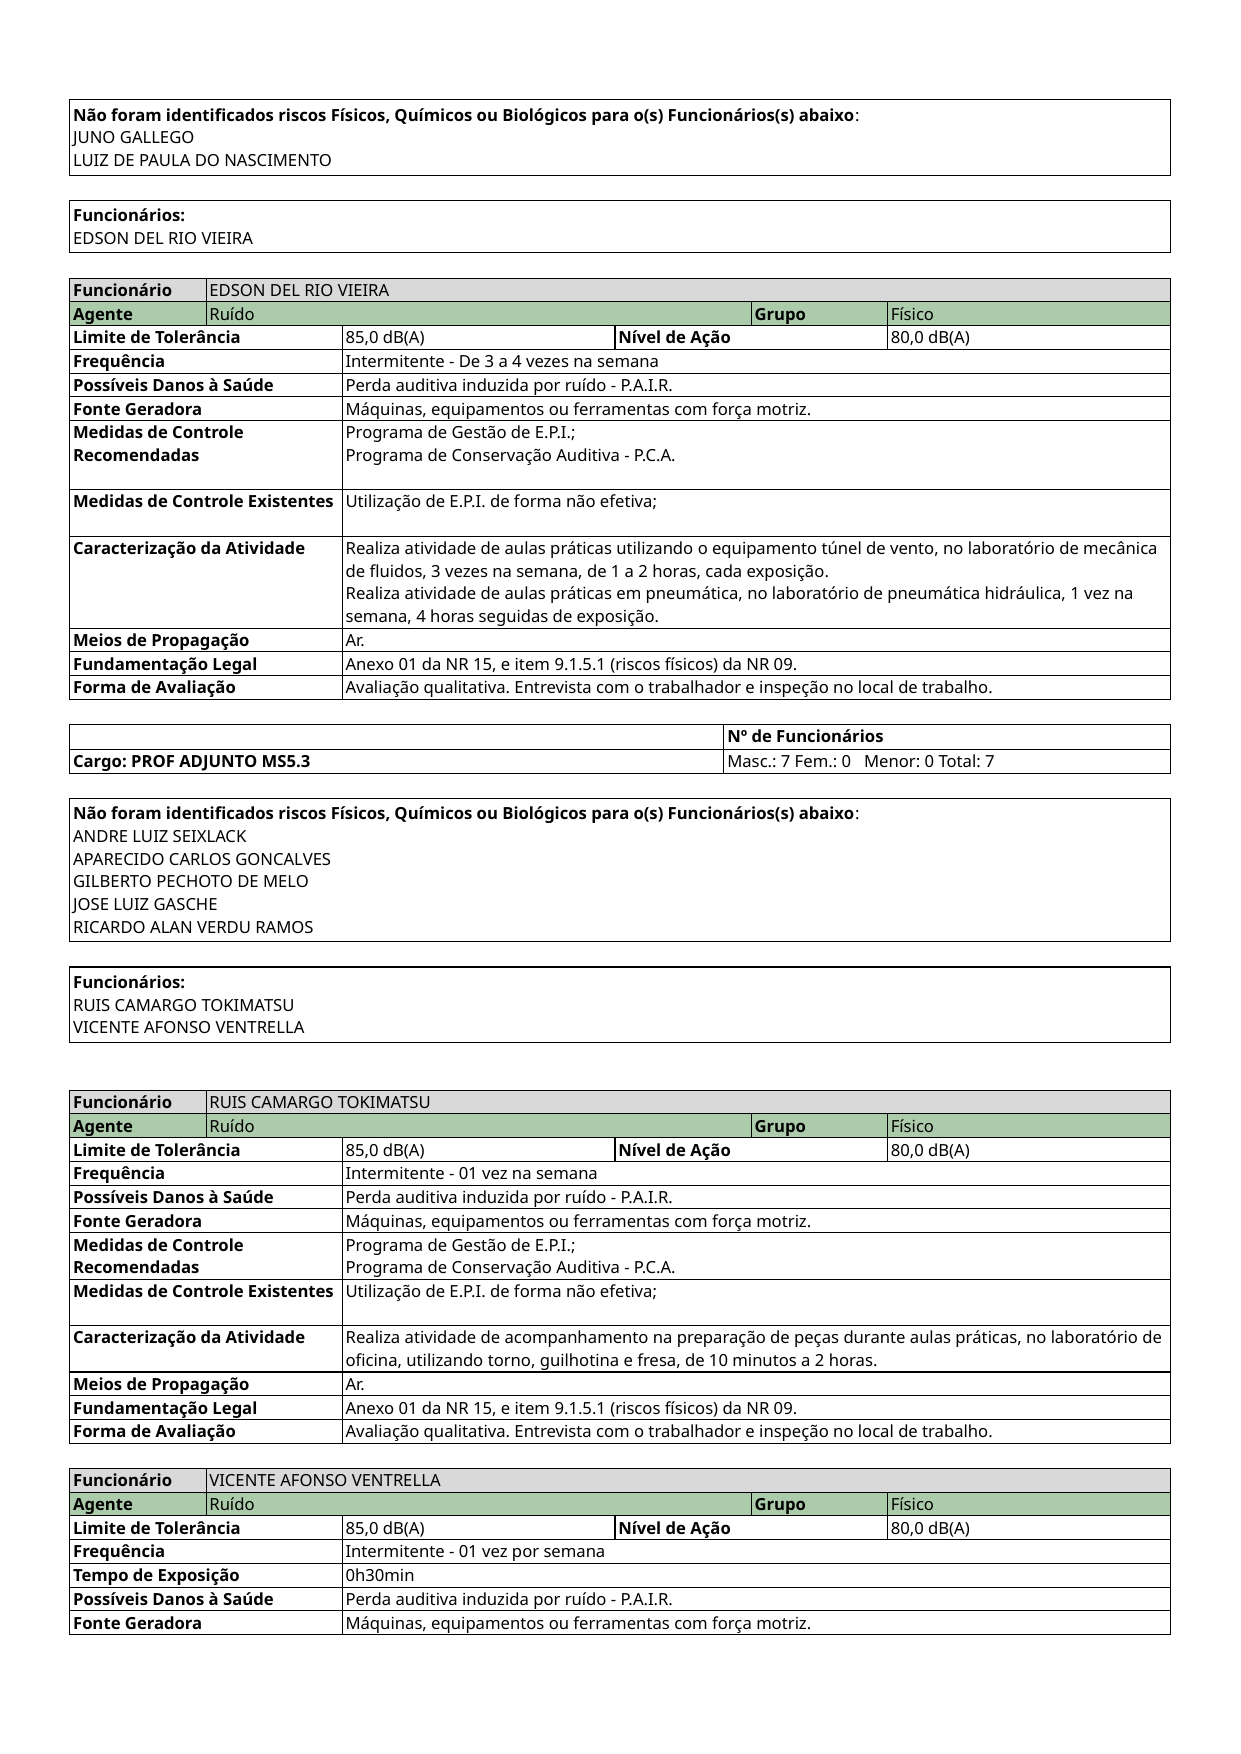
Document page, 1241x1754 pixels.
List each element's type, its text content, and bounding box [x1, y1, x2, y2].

table_cell Máquinas, equipamentos ou ferramentas com força motriz. [343, 397, 1170, 420]
table_header Não foram identificados riscos Físicos, Químicos ou Biológicos para o(s) Funcionários(s) abaixo: JUNO GALLEGO LUIZ DE PAULA DO NASCIMENTO [70, 100, 1170, 174]
table_cell Agente [70, 1493, 206, 1515]
table_cell Meios de Propagação [70, 629, 342, 651]
table_cell Nível de Ação [616, 1138, 887, 1161]
table_cell 85,0 dB(A) [343, 326, 614, 349]
table_cell Anexo 01 da NR 15, e item 9.1.5.1 (riscos físicos) da NR 09. [343, 1396, 1170, 1419]
table_header Funcionários: RUIS CAMARGO TOKIMATSU VICENTE AFONSO VENTRELLA [70, 968, 1170, 1042]
table_header Nº de Funcionários [724, 725, 1170, 749]
table_header [70, 725, 723, 749]
table_header Funcionário [70, 1091, 206, 1113]
table_cell Fundamentação Legal [70, 652, 342, 675]
table_cell Medidas de Controle Existentes [70, 1280, 342, 1325]
table_cell Agente [70, 302, 206, 325]
table_cell Possíveis Danos à Saúde [70, 1588, 342, 1610]
table_cell 0h30min [343, 1564, 1170, 1587]
table_cell Máquinas, equipamentos ou ferramentas com força motriz. [343, 1611, 1170, 1634]
table_cell Masc.: 7 Fem.: 0 Menor: 0 Total: 7 [724, 750, 1170, 773]
table_cell Físico [888, 1493, 1170, 1515]
table_cell Limite de Tolerância [70, 1138, 342, 1161]
table_header VICENTE AFONSO VENTRELLA [207, 1469, 1170, 1492]
table_cell Forma de Avaliação [70, 1420, 342, 1443]
table_cell Perda auditiva induzida por ruído - P.A.I.R. [343, 1588, 1170, 1610]
table_cell Fundamentação Legal [70, 1396, 342, 1419]
table_header Não foram identificados riscos Físicos, Químicos ou Biológicos para o(s) Funcionários(s) abaixo: ANDRE LUIZ SEIXLACK APARECIDO CARLOS GONCALVES GILBERTO PECHOTO DE MELO JOSE LUIZ GASCHE RICARDO ALAN VERDU RAMOS [70, 799, 1170, 941]
table_cell 80,0 dB(A) [888, 326, 1170, 349]
table_cell Fonte Geradora [70, 1611, 342, 1634]
table_cell Fonte Geradora [70, 397, 342, 420]
table_cell Limite de Tolerância [70, 326, 342, 349]
table_cell Máquinas, equipamentos ou ferramentas com força motriz. [343, 1209, 1170, 1232]
table_header Funcionário [70, 1469, 206, 1492]
table_cell Avaliação qualitativa. Entrevista com o trabalhador e inspeção no local de trabalho. [343, 676, 1170, 699]
table_header EDSON DEL RIO VIEIRA [207, 279, 1170, 301]
table_cell Frequência [70, 1540, 342, 1563]
table_cell Intermitente - 01 vez na semana [343, 1162, 1170, 1184]
table_cell Realiza atividade de acompanhamento na preparação de peças durante aulas práticas, no laboratório de oficina, utilizando torno, guilhotina e fresa, de 10 minutos a 2 horas. [343, 1326, 1170, 1371]
table_cell Frequência [70, 350, 342, 372]
table_cell Intermitente - 01 vez por semana [343, 1540, 1170, 1563]
table_header RUIS CAMARGO TOKIMATSU [207, 1091, 1170, 1113]
table_cell Físico [888, 302, 1170, 325]
table_cell Ruído [207, 302, 751, 325]
table_cell Cargo: PROF ADJUNTO MS5.3 [70, 750, 723, 773]
table_header Funcionário [70, 279, 206, 301]
table_cell Avaliação qualitativa. Entrevista com o trabalhador e inspeção no local de trabalho. [343, 1420, 1170, 1443]
table_cell Utilização de E.P.I. de forma não efetiva; [343, 490, 1170, 536]
table_cell Possíveis Danos à Saúde [70, 374, 342, 396]
table_cell Frequência [70, 1162, 342, 1184]
table_cell Limite de Tolerância [70, 1516, 342, 1539]
table_cell Utilização de E.P.I. de forma não efetiva; [343, 1280, 1170, 1325]
table_header Funcionários: EDSON DEL RIO VIEIRA [70, 201, 1170, 252]
table_cell Perda auditiva induzida por ruído - P.A.I.R. [343, 374, 1170, 396]
table_cell Fonte Geradora [70, 1209, 342, 1232]
table_cell 80,0 dB(A) [888, 1516, 1170, 1539]
table_cell Caracterização da Atividade [70, 1326, 342, 1371]
table_cell Ruído [207, 1493, 751, 1515]
table_cell Ar. [343, 629, 1170, 651]
table_cell 80,0 dB(A) [888, 1138, 1170, 1161]
table_cell Medidas de Controle Existentes [70, 490, 342, 536]
table_cell Forma de Avaliação [70, 676, 342, 699]
table_cell Físico [888, 1114, 1170, 1137]
table_cell Intermitente - De 3 a 4 vezes na semana [343, 350, 1170, 372]
table_cell Anexo 01 da NR 15, e item 9.1.5.1 (riscos físicos) da NR 09. [343, 652, 1170, 675]
table_cell Medidas de Controle Recomendadas [70, 421, 342, 489]
table_cell Perda auditiva induzida por ruído - P.A.I.R. [343, 1186, 1170, 1208]
table_cell Realiza atividade de aulas práticas utilizando o equipamento túnel de vento, no laboratório de mecânica de fluidos, 3 vezes na semana, de 1 a 2 horas, cada exposição. Realiza atividade de aulas práticas em pneumática, no laboratório de pneumática hidráulica, 1 vez na semana, 4 horas seguidas de exposição. [343, 537, 1170, 627]
table_cell Meios de Propagação [70, 1373, 342, 1395]
table_cell Grupo [752, 302, 887, 325]
table_cell Ar. [343, 1373, 1170, 1395]
table_cell Possíveis Danos à Saúde [70, 1186, 342, 1208]
table_cell Agente [70, 1114, 206, 1137]
table_cell Programa de Gestão de E.P.I.; Programa de Conservação Auditiva - P.C.A. [343, 1233, 1170, 1278]
table_cell Ruído [207, 1114, 751, 1137]
table_cell Grupo [752, 1114, 887, 1137]
table_cell Grupo [752, 1493, 887, 1515]
table_cell 85,0 dB(A) [343, 1138, 614, 1161]
table_cell 85,0 dB(A) [343, 1516, 614, 1539]
table_cell Tempo de Exposição [70, 1564, 342, 1587]
table_cell Caracterização da Atividade [70, 537, 342, 627]
table_cell Programa de Gestão de E.P.I.; Programa de Conservação Auditiva - P.C.A. [343, 421, 1170, 489]
table_cell Nível de Ação [616, 326, 887, 349]
table_cell Nível de Ação [616, 1516, 887, 1539]
table_cell Medidas de Controle Recomendadas [70, 1233, 342, 1278]
